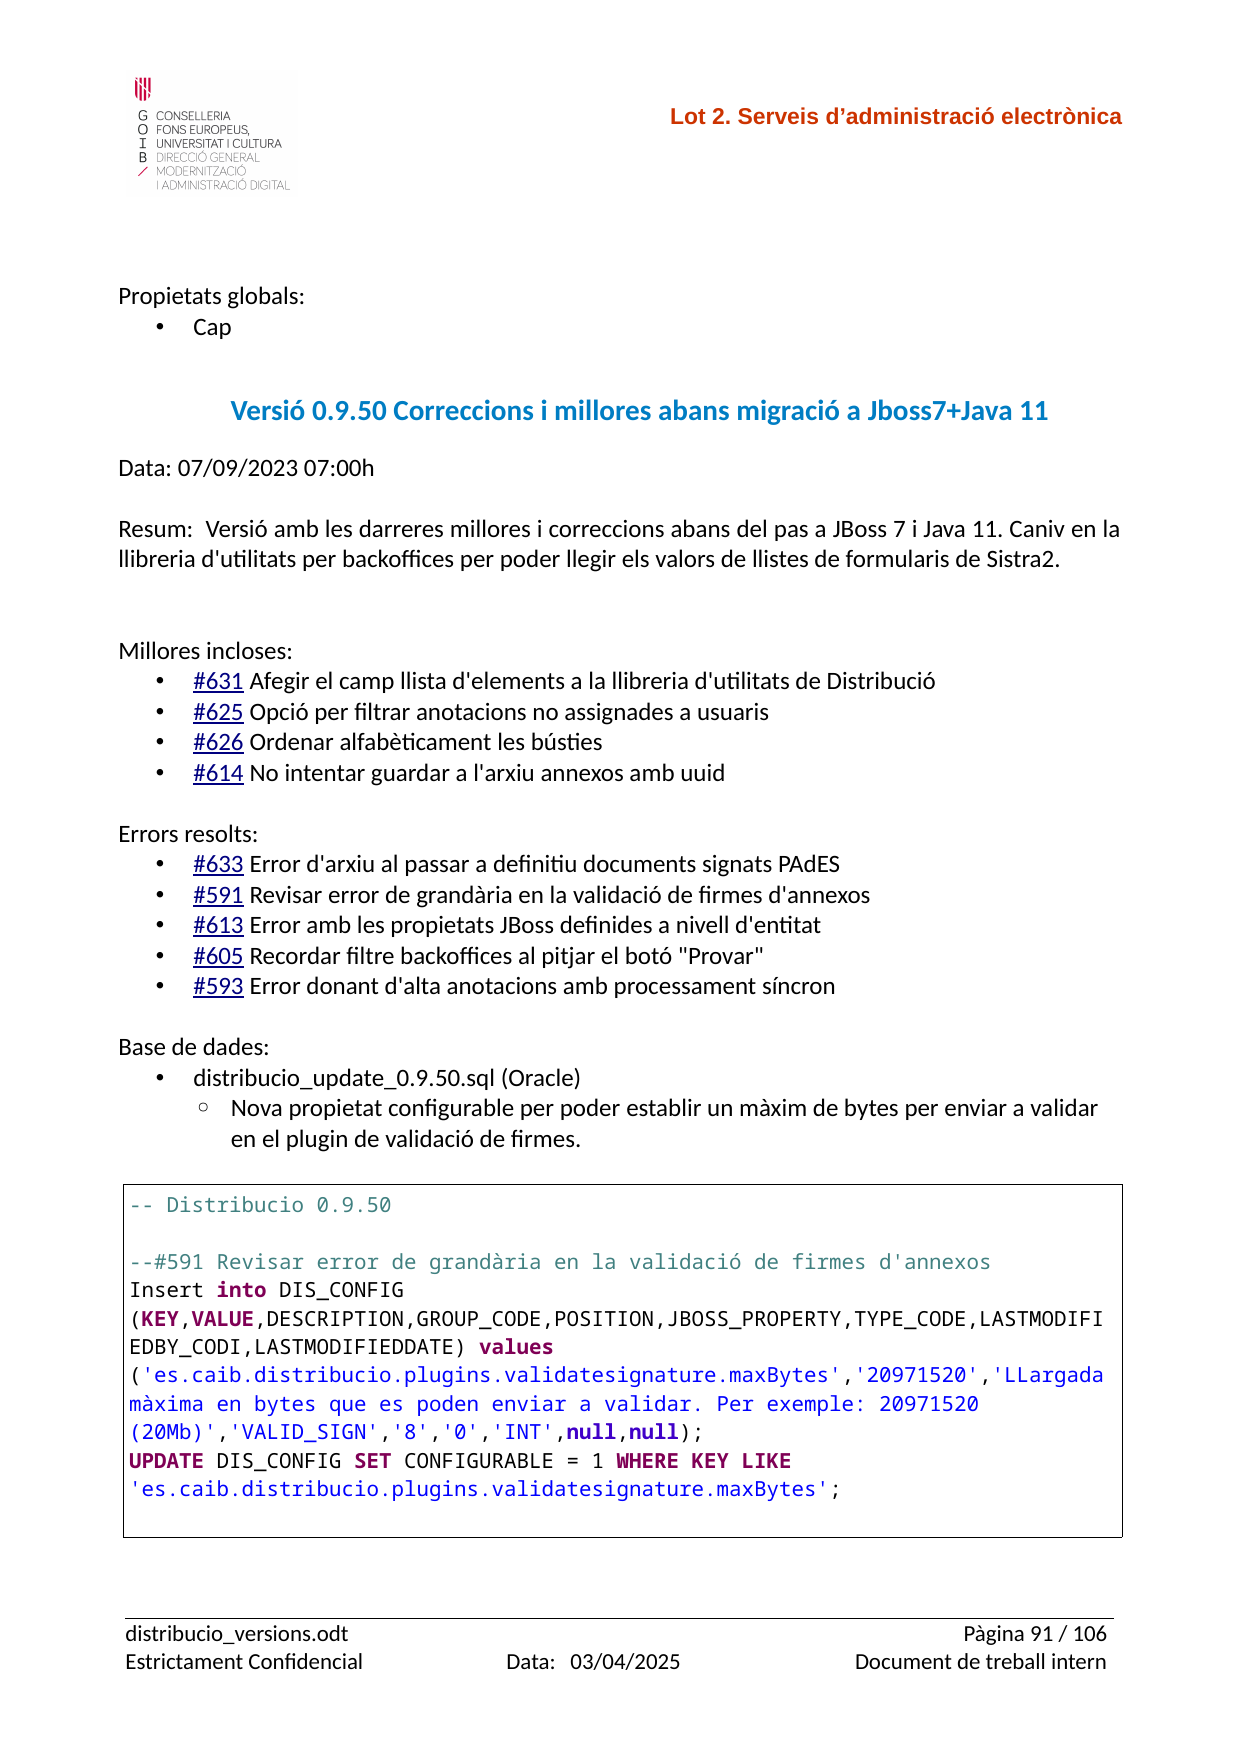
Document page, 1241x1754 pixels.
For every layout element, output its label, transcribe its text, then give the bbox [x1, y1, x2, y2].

text Errors resolts: [118, 818, 1122, 848]
list Nova propietat configurable per poder establir un màxim de bytes per enviar a validar en el plugin de validació de firmes. [193, 1093, 1122, 1154]
text Resum: Versió amb les darreres millores i correccions abans del pas a JBoss 7 i Java 11. Caniv en la llibreria d'utilitats per backoffices per poder llegir els valors de llistes de formularis de Sistra2. [118, 513, 1122, 574]
list #614 No intentar guardar a l'arxiu annexos amb uuid [156, 757, 1122, 787]
list #633 Error d'arxiu al passar a definitiu documents signats PAdES [156, 848, 1122, 879]
list #605 Recordar filtre backoffices al pitjar el botó "Provar" [156, 940, 1122, 971]
list Cap [156, 311, 1122, 341]
list distribucio_update_0.9.50.sql (Oracle) [156, 1062, 1122, 1093]
subtitle Versió 0.9.50 Correccions i millores abans migració a Jboss7+Java 11 [153, 392, 1122, 428]
list #631 Afegir el camp llista d'elements a la llibreria d'utilitats de Distribució [156, 665, 1122, 696]
text Data: 07/09/2023 07:00h [118, 452, 1122, 482]
list #593 Error donant d'alta anotacions amb processament síncron [156, 971, 1122, 1001]
text Propietats globals: [118, 280, 1122, 311]
text Millores incloses: [118, 635, 1122, 665]
list #625 Opció per filtrar anotacions no assignades a usuaris [156, 696, 1122, 726]
table_header -- Distribucio 0.9.50 --#591 Revisar error de grandària en la validació de firmes d'annexos Insert into DIS_CONFIG (KEY,VALUE,DESCRIPTION,GROUP_CODE,POSITION,JBOSS_PROPERTY,TYPE_CODE,LASTMODIFIEDBY_CODI,LASTMODIFIEDDATE) values ('es.caib.distribucio.plugins.validatesignature.maxBytes','20971520','LLargada màxima en bytes que es poden enviar a validar. Per exemple: 20971520 (20Mb)','VALID_SIGN','8','0','INT',null,null); UPDATE DIS_CONFIG SET CONFIGURABLE = 1 WHERE KEY LIKE 'es.caib.distribucio.plugins.validatesignature.maxBytes'; [124, 1185, 1122, 1537]
picture [126, 70, 299, 197]
list #626 Ordenar alfabèticament les bústies [156, 726, 1122, 757]
text Base de dades: [118, 1032, 1122, 1062]
list #591 Revisar error de grandària en la validació de firmes d'annexos [156, 879, 1122, 909]
list #613 Error amb les propietats JBoss definides a nivell d'entitat [156, 909, 1122, 940]
